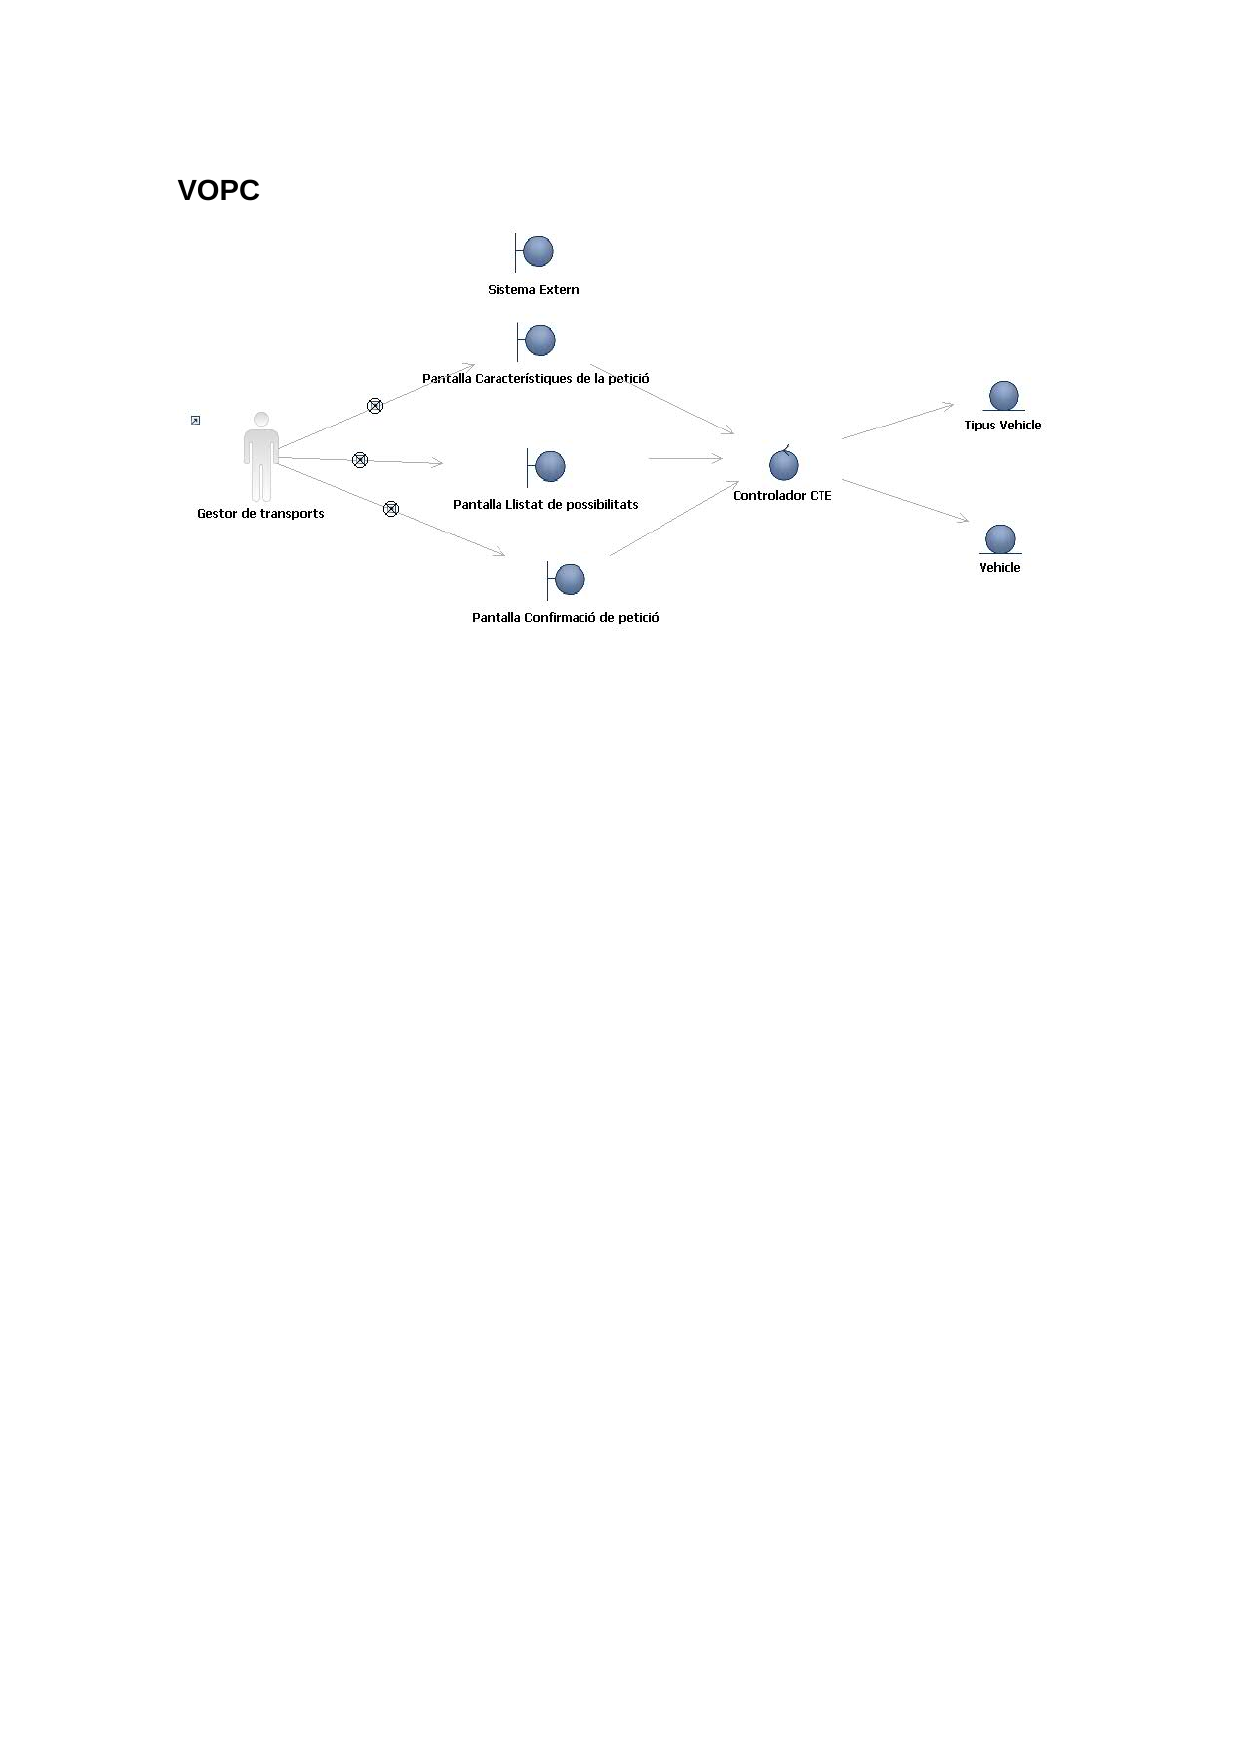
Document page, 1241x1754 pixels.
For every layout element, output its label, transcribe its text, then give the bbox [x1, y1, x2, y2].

picture [177, 218, 1063, 637]
subtitle VOPC [177, 173, 1063, 206]
